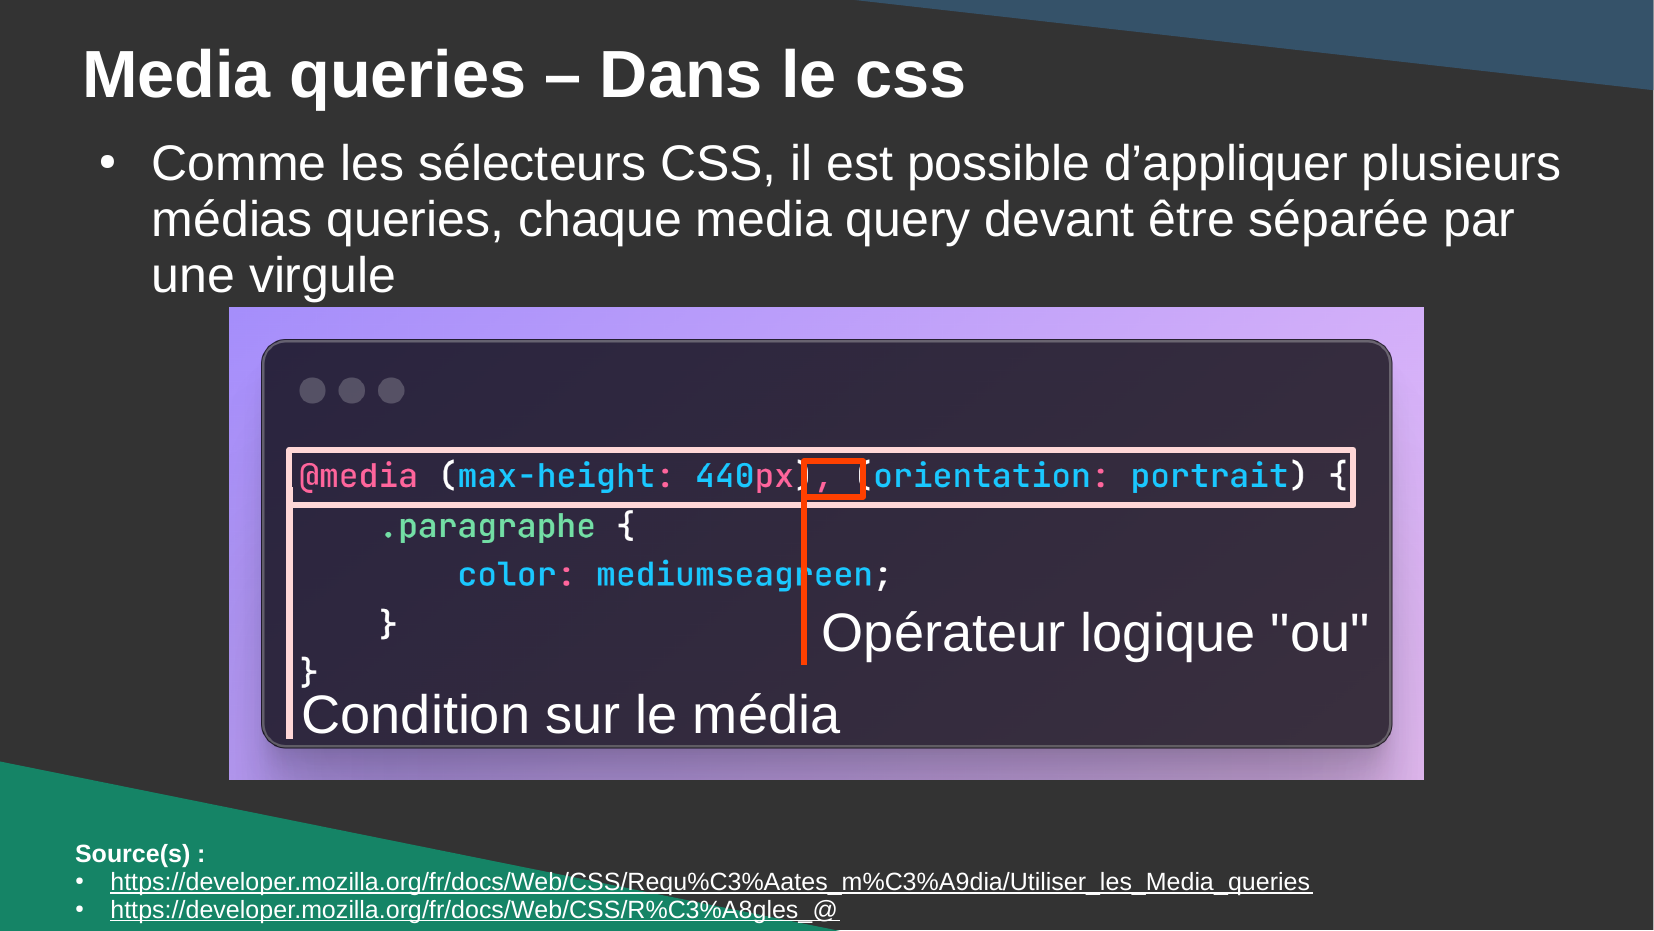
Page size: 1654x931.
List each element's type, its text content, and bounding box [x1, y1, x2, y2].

title Opérateur logique "ou" [821, 602, 1389, 663]
list Comme les sélecteurs CSS, il est possible d’appliquer plusieurs médias queries, chaque media query devant être séparée par une virgule [80, 135, 1605, 308]
text_box [854, 0, 1654, 91]
text_box Source(s) : https://developer.mozilla.org/fr/docs/Web/CSS/Requ%C3%Aates_m%C3%A9dia/Utiliser_les_Media_queries https://developer.mozilla.org/fr/docs/Web/CSS/R%C3%A8gles_@ [60, 832, 1546, 931]
text_box [0, 761, 350, 931]
title Condition sur le média [301, 685, 928, 746]
title Media queries – Dans le css [82, 37, 1571, 122]
picture [229, 308, 1424, 780]
